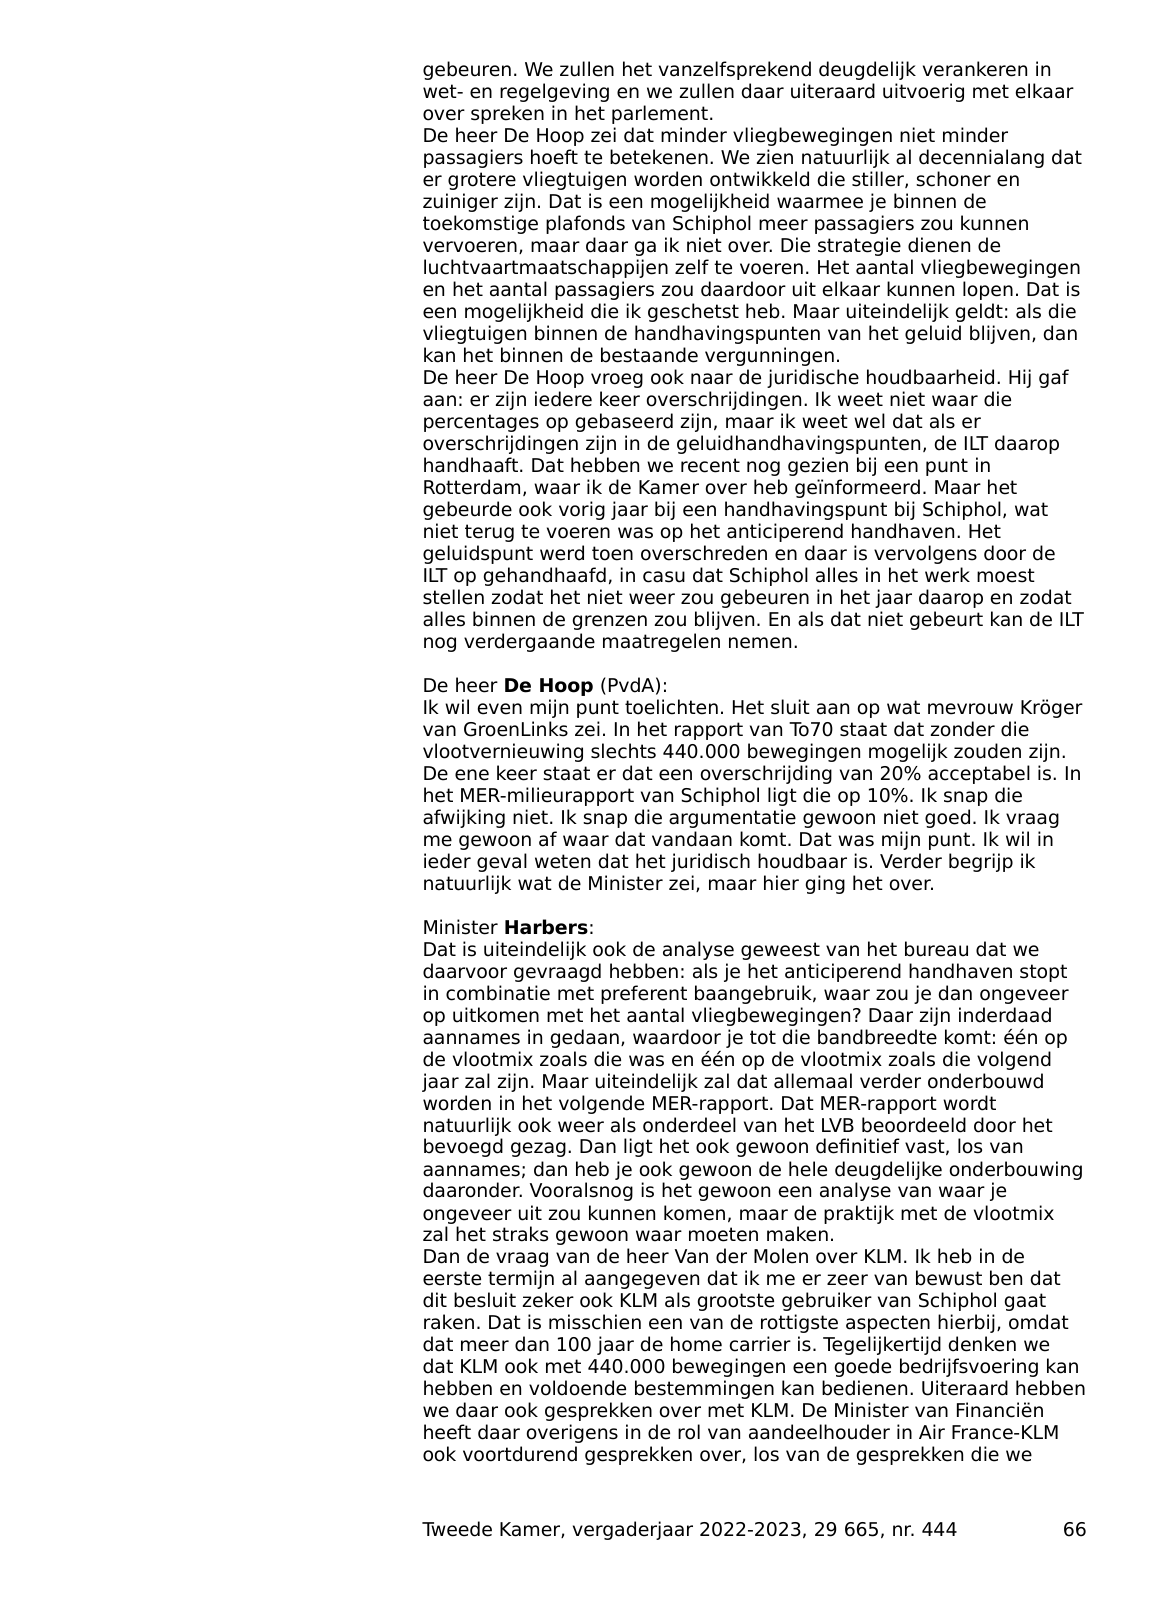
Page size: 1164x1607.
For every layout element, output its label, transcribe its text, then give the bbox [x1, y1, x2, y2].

text De heer De Hoop vroeg ook naar de juridische houdbaarheid. Hij gaf aan: er zijn iedere keer overschrijdingen. Ik weet niet waar die percentages op gebaseerd zijn, maar ik weet wel dat als er overschrijdingen zijn in de geluidhandhavingspunten, de ILT daarop handhaaft. Dat hebben we recent nog gezien bij een punt in Rotterdam, waar ik de Kamer over heb geïnformeerd. Maar het gebeurde ook vorig jaar bij een handhavingspunt bij Schiphol, wat niet terug te voeren was op het anticiperend handhaven. Het geluidspunt werd toen overschreden en daar is vervolgens door de ILT op gehandhaafd, in casu dat Schiphol alles in het werk moest stellen zodat het niet weer zou gebeuren in het jaar daarop en zodat alles binnen de grenzen zou blijven. En als dat niet gebeurt kan de ILT nog verdergaande maatregelen nemen. [422, 367, 1087, 652]
text Minister Harbers: [422, 917, 1087, 939]
text De heer De Hoop (PvdA): [422, 675, 1087, 697]
text Dan de vraag van de heer Van der Molen over KLM. Ik heb in de eerste termijn al aangegeven dat ik me er zeer van bewust ben dat dit besluit zeker ook KLM als grootste gebruiker van Schiphol gaat raken. Dat is misschien een van de rottigste aspecten hierbij, omdat dat meer dan 100 jaar de home carrier is. Tegelijkertijd denken we dat KLM ook met 440.000 bewegingen een goede bedrijfsvoering kan hebben en voldoende bestemmingen kan bedienen. Uiteraard hebben we daar ook gesprekken over met KLM. De Minister van Financiën heeft daar overigens in de rol van aandeelhouder in Air France-KLM ook voortdurend gesprekken over, los van de gesprekken die we [422, 1246, 1087, 1466]
text Dat is uiteindelijk ook de analyse geweest van het bureau dat we daarvoor gevraagd hebben: als je het anticiperend handhaven stopt in combinatie met preferent baangebruik, waar zou je dan ongeveer op uitkomen met het aantal vliegbewegingen? Daar zijn inderdaad aannames in gedaan, waardoor je tot die bandbreedte komt: één op de vlootmix zoals die was en één op de vlootmix zoals die volgend jaar zal zijn. Maar uiteindelijk zal dat allemaal verder onderbouwd worden in het volgende MER-rapport. Dat MER-rapport wordt natuurlijk ook weer als onderdeel van het LVB beoordeeld door het bevoegd gezag. Dan ligt het ook gewoon definitief vast, los van aannames; dan heb je ook gewoon de hele deugdelijke onderbouwing daaronder. Vooralsnog is het gewoon een analyse van waar je ongeveer uit zou kunnen komen, maar de praktijk met de vlootmix zal het straks gewoon waar moeten maken. [422, 939, 1087, 1246]
text gebeuren. We zullen het vanzelfsprekend deugdelijk verankeren in wet- en regelgeving en we zullen daar uiteraard uitvoerig met elkaar over spreken in het parlement. [422, 59, 1087, 125]
text Ik wil even mijn punt toelichten. Het sluit aan op wat mevrouw Kröger van GroenLinks zei. In het rapport van To70 staat dat zonder die vlootvernieuwing slechts 440.000 bewegingen mogelijk zouden zijn. De ene keer staat er dat een overschrijding van 20% acceptabel is. In het MER-milieurapport van Schiphol ligt die op 10%. Ik snap die afwijking niet. Ik snap die argumentatie gewoon niet goed. Ik vraag me gewoon af waar dat vandaan komt. Dat was mijn punt. Ik wil in ieder geval weten dat het juridisch houdbaar is. Verder begrijp ik natuurlijk wat de Minister zei, maar hier ging het over. [422, 697, 1087, 894]
text De heer De Hoop zei dat minder vliegbewegingen niet minder passagiers hoeft te betekenen. We zien natuurlijk al decennialang dat er grotere vliegtuigen worden ontwikkeld die stiller, schoner en zuiniger zijn. Dat is een mogelijkheid waarmee je binnen de toekomstige plafonds van Schiphol meer passagiers zou kunnen vervoeren, maar daar ga ik niet over. Die strategie dienen de luchtvaartmaatschappijen zelf te voeren. Het aantal vliegbewegingen en het aantal passagiers zou daardoor uit elkaar kunnen lopen. Dat is een mogelijkheid die ik geschetst heb. Maar uiteindelijk geldt: als die vliegtuigen binnen de handhavingspunten van het geluid blijven, dan kan het binnen de bestaande vergunningen. [422, 125, 1087, 367]
